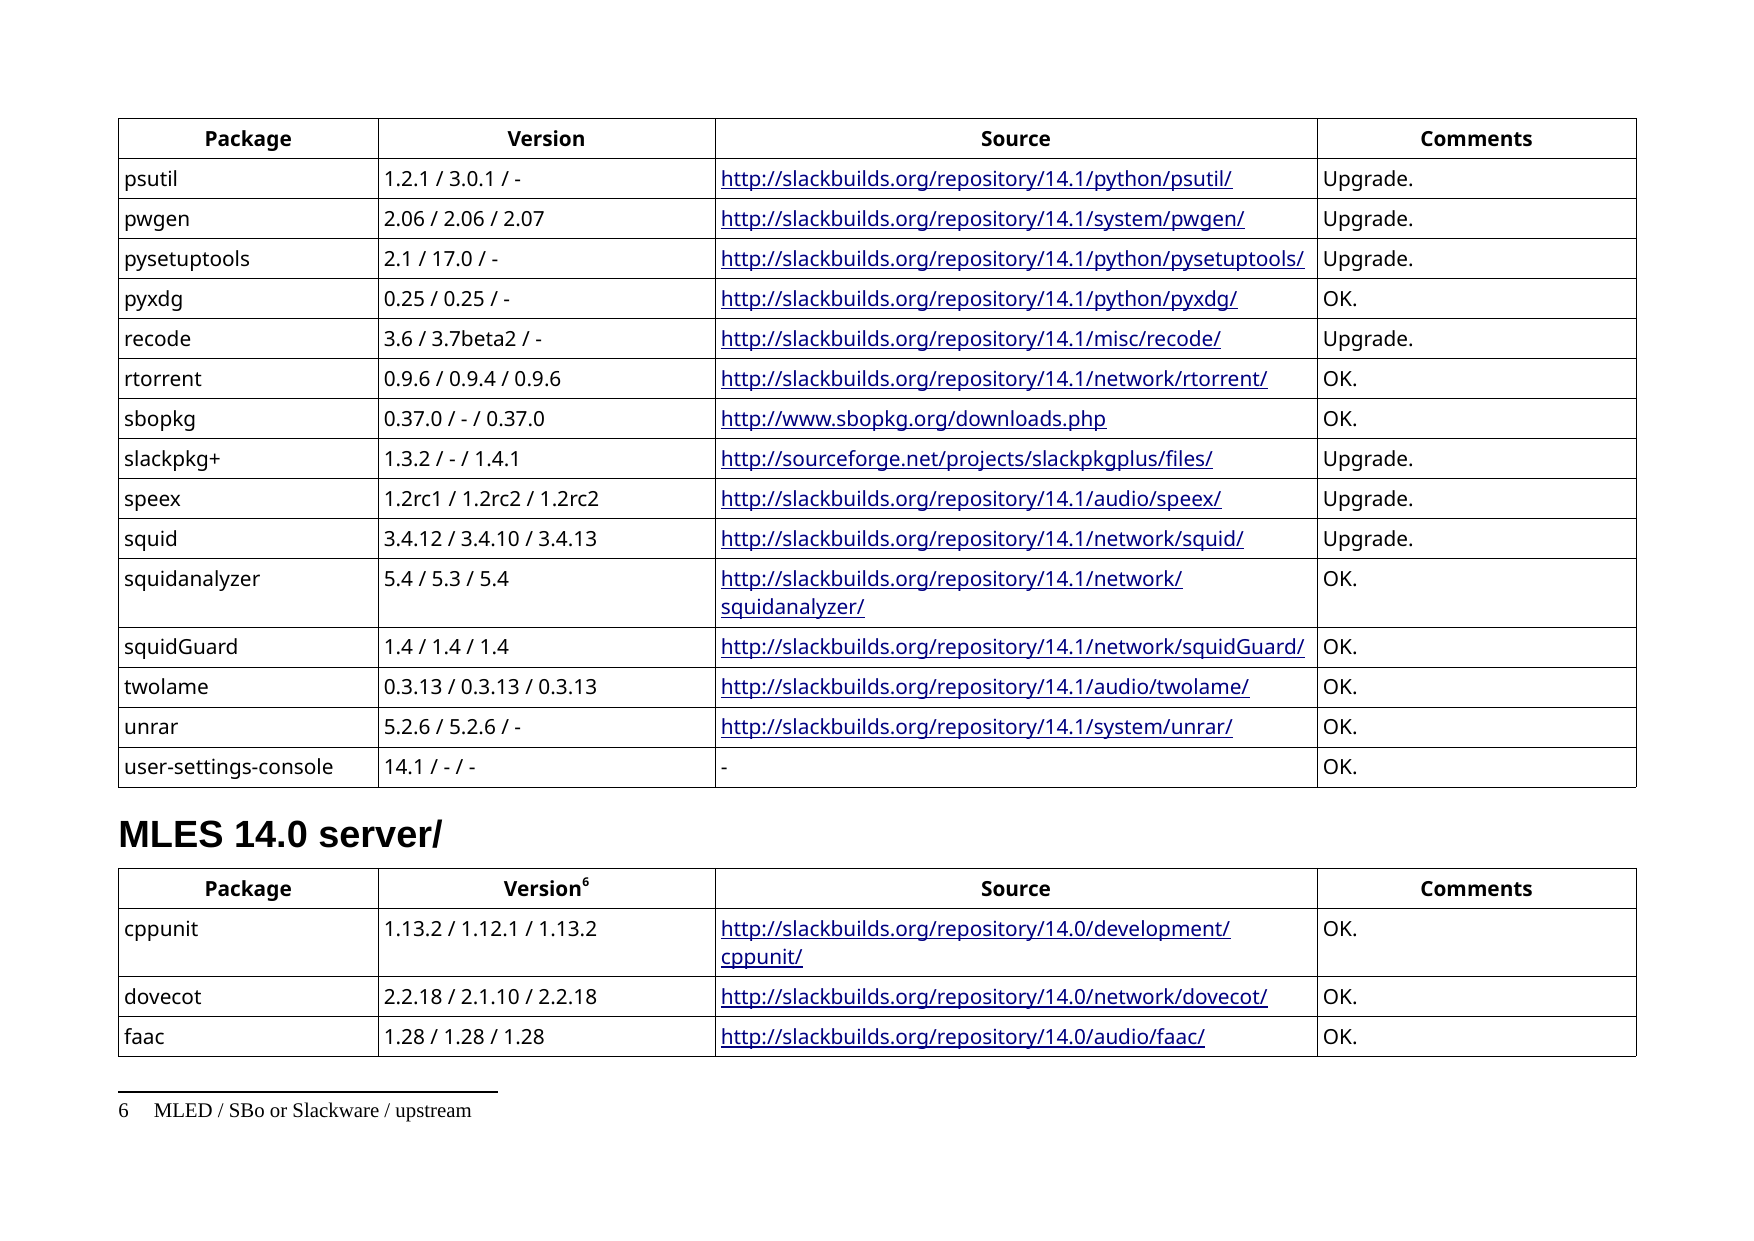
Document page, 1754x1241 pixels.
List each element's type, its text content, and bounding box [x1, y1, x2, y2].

table_cell cppunit [119, 909, 378, 976]
subtitle MLES 14.0 server/ [118, 812, 1636, 855]
table_cell Upgrade. [1318, 439, 1636, 478]
table_cell OK. [1318, 748, 1636, 787]
table_cell squidanalyzer [119, 559, 378, 627]
table_cell http://www.sbopkg.org/downloads.php [716, 399, 1317, 438]
table_cell psutil [119, 159, 378, 198]
table_cell 3.6 / 3.7beta2 / - [379, 319, 715, 358]
table_cell dovecot [119, 977, 378, 1016]
table_cell http://slackbuilds.org/repository/14.0/network/dovecot/ [716, 977, 1317, 1016]
table_cell twolame [119, 668, 378, 707]
table_header Comments [1318, 119, 1636, 158]
table_cell http://sourceforge.net/projects/slackpkgplus/files/ [716, 439, 1317, 478]
table_header Source [716, 869, 1317, 908]
table_header Comments [1318, 869, 1636, 908]
table_cell 5.2.6 / 5.2.6 / - [379, 708, 715, 747]
table_cell user-settings-console [119, 748, 378, 787]
table_cell rtorrent [119, 359, 378, 398]
table_cell - [716, 748, 1317, 787]
table_cell 3.4.12 / 3.4.10 / 3.4.13 [379, 519, 715, 558]
table_cell http://slackbuilds.org/repository/14.1/misc/recode/ [716, 319, 1317, 358]
table_cell Upgrade. [1318, 479, 1636, 518]
table_cell 2.2.18 / 2.1.10 / 2.2.18 [379, 977, 715, 1016]
table_cell faac [119, 1017, 378, 1056]
table_cell sbopkg [119, 399, 378, 438]
table_header Version [379, 869, 715, 908]
table_cell pyxdg [119, 279, 378, 318]
table_cell 1.13.2 / 1.12.1 / 1.13.2 [379, 909, 715, 976]
table_cell Upgrade. [1318, 159, 1636, 198]
table_cell squidGuard [119, 628, 378, 667]
table_cell OK. [1318, 279, 1636, 318]
table_cell OK. [1318, 708, 1636, 747]
table_cell http://slackbuilds.org/repository/14.1/system/pwgen/ [716, 199, 1317, 238]
table_cell http://slackbuilds.org/repository/14.1/network/rtorrent/ [716, 359, 1317, 398]
table_cell 1.2.1 / 3.0.1 / - [379, 159, 715, 198]
table_cell pwgen [119, 199, 378, 238]
table_cell Upgrade. [1318, 199, 1636, 238]
table_cell 1.2rc1 / 1.2rc2 / 1.2rc2 [379, 479, 715, 518]
table_cell 0.9.6 / 0.9.4 / 0.9.6 [379, 359, 715, 398]
table_cell slackpkg+ [119, 439, 378, 478]
table_cell OK. [1318, 559, 1636, 627]
table_cell http://slackbuilds.org/repository/14.1/audio/speex/ [716, 479, 1317, 518]
table_cell OK. [1318, 668, 1636, 707]
table_cell 2.06 / 2.06 / 2.07 [379, 199, 715, 238]
table_cell 0.25 / 0.25 / - [379, 279, 715, 318]
table_cell 14.1 / - / - [379, 748, 715, 787]
table_cell OK. [1318, 399, 1636, 438]
table_cell 1.4 / 1.4 / 1.4 [379, 628, 715, 667]
table_cell Upgrade. [1318, 319, 1636, 358]
table_cell pysetuptools [119, 239, 378, 278]
table_cell unrar [119, 708, 378, 747]
table_cell Upgrade. [1318, 519, 1636, 558]
table_cell 2.1 / 17.0 / - [379, 239, 715, 278]
table_cell http://slackbuilds.org/repository/14.1/network/squid/ [716, 519, 1317, 558]
table_cell http://slackbuilds.org/repository/14.1/network/squidanalyzer/ [716, 559, 1317, 627]
table_cell OK. [1318, 359, 1636, 398]
table_cell OK. [1318, 628, 1636, 667]
table_cell http://slackbuilds.org/repository/14.1/python/pysetuptools/ [716, 239, 1317, 278]
table_cell 5.4 / 5.3 / 5.4 [379, 559, 715, 627]
table_header Package [119, 119, 378, 158]
table_cell http://slackbuilds.org/repository/14.1/network/squidGuard/ [716, 628, 1317, 667]
table_cell OK. [1318, 1017, 1636, 1056]
table_cell http://slackbuilds.org/repository/14.0/development/cppunit/ [716, 909, 1317, 976]
table_cell speex [119, 479, 378, 518]
table_cell http://slackbuilds.org/repository/14.1/python/psutil/ [716, 159, 1317, 198]
table_header Source [716, 119, 1317, 158]
table_cell http://slackbuilds.org/repository/14.1/audio/twolame/ [716, 668, 1317, 707]
table_cell http://slackbuilds.org/repository/14.0/audio/faac/ [716, 1017, 1317, 1056]
table_cell 0.37.0 / - / 0.37.0 [379, 399, 715, 438]
table_cell OK. [1318, 909, 1636, 976]
table_header Package [119, 869, 378, 908]
table_cell 0.3.13 / 0.3.13 / 0.3.13 [379, 668, 715, 707]
table_cell recode [119, 319, 378, 358]
table_cell 1.3.2 / - / 1.4.1 [379, 439, 715, 478]
table_cell 1.28 / 1.28 / 1.28 [379, 1017, 715, 1056]
table_cell Upgrade. [1318, 239, 1636, 278]
table_cell http://slackbuilds.org/repository/14.1/python/pyxdg/ [716, 279, 1317, 318]
table_header Version [379, 119, 715, 158]
table_cell OK. [1318, 977, 1636, 1016]
table_cell http://slackbuilds.org/repository/14.1/system/unrar/ [716, 708, 1317, 747]
table_cell squid [119, 519, 378, 558]
